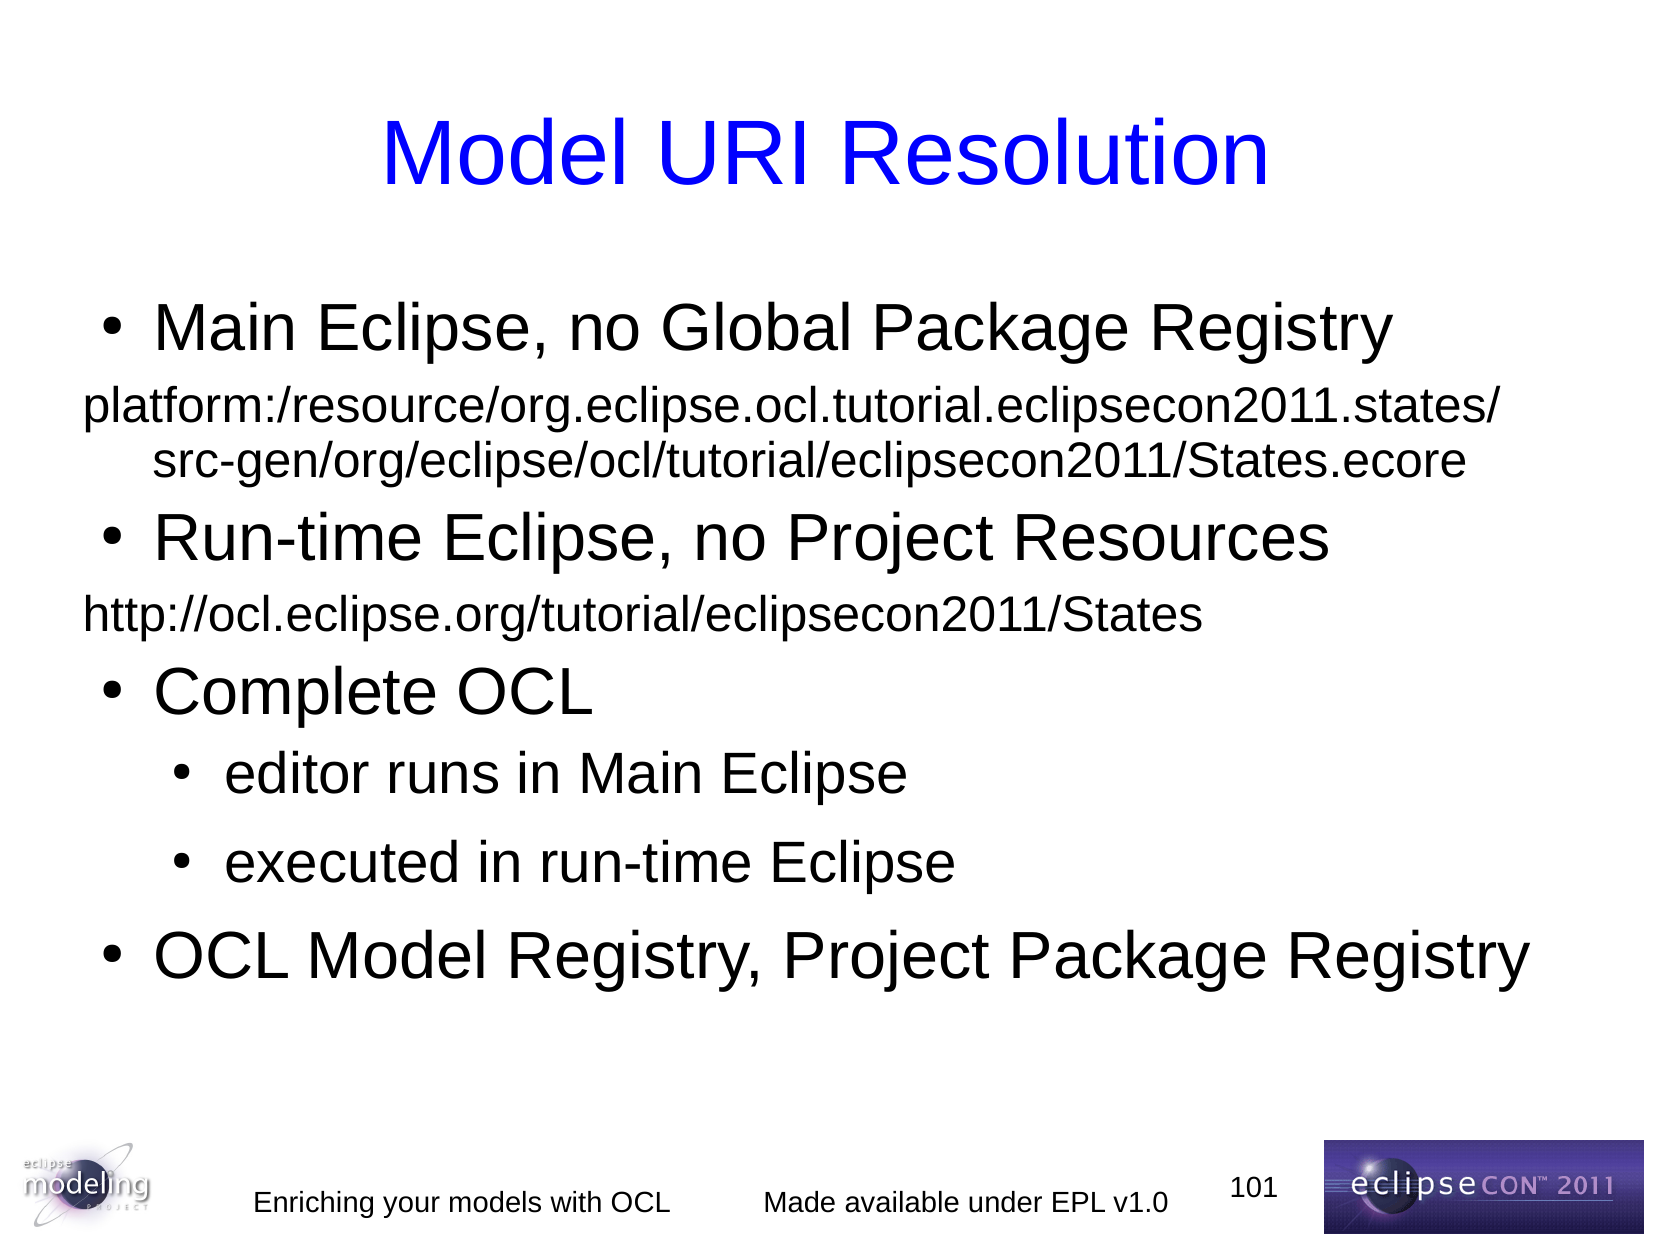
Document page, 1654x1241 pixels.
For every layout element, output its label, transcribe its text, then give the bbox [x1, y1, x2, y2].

list Main Eclipse, no Global Package Registry platform:/resource/org.eclipse.ocl.tutorial.eclipsecon2011.states/ src-gen/org/eclipse/ocl/tutorial/eclipsecon2011/States.ecore Run-time Eclipse, no Project Resources http://ocl.eclipse.org/tutorial/eclipsecon2011/States Complete OCL editor runs in Main Eclipse executed in run-time Eclipse OCL Model Registry, Project Package Registry [82, 290, 1571, 1094]
title Model URI Resolution [82, 56, 1571, 250]
picture [9, 1136, 156, 1235]
picture [1324, 1140, 1644, 1234]
